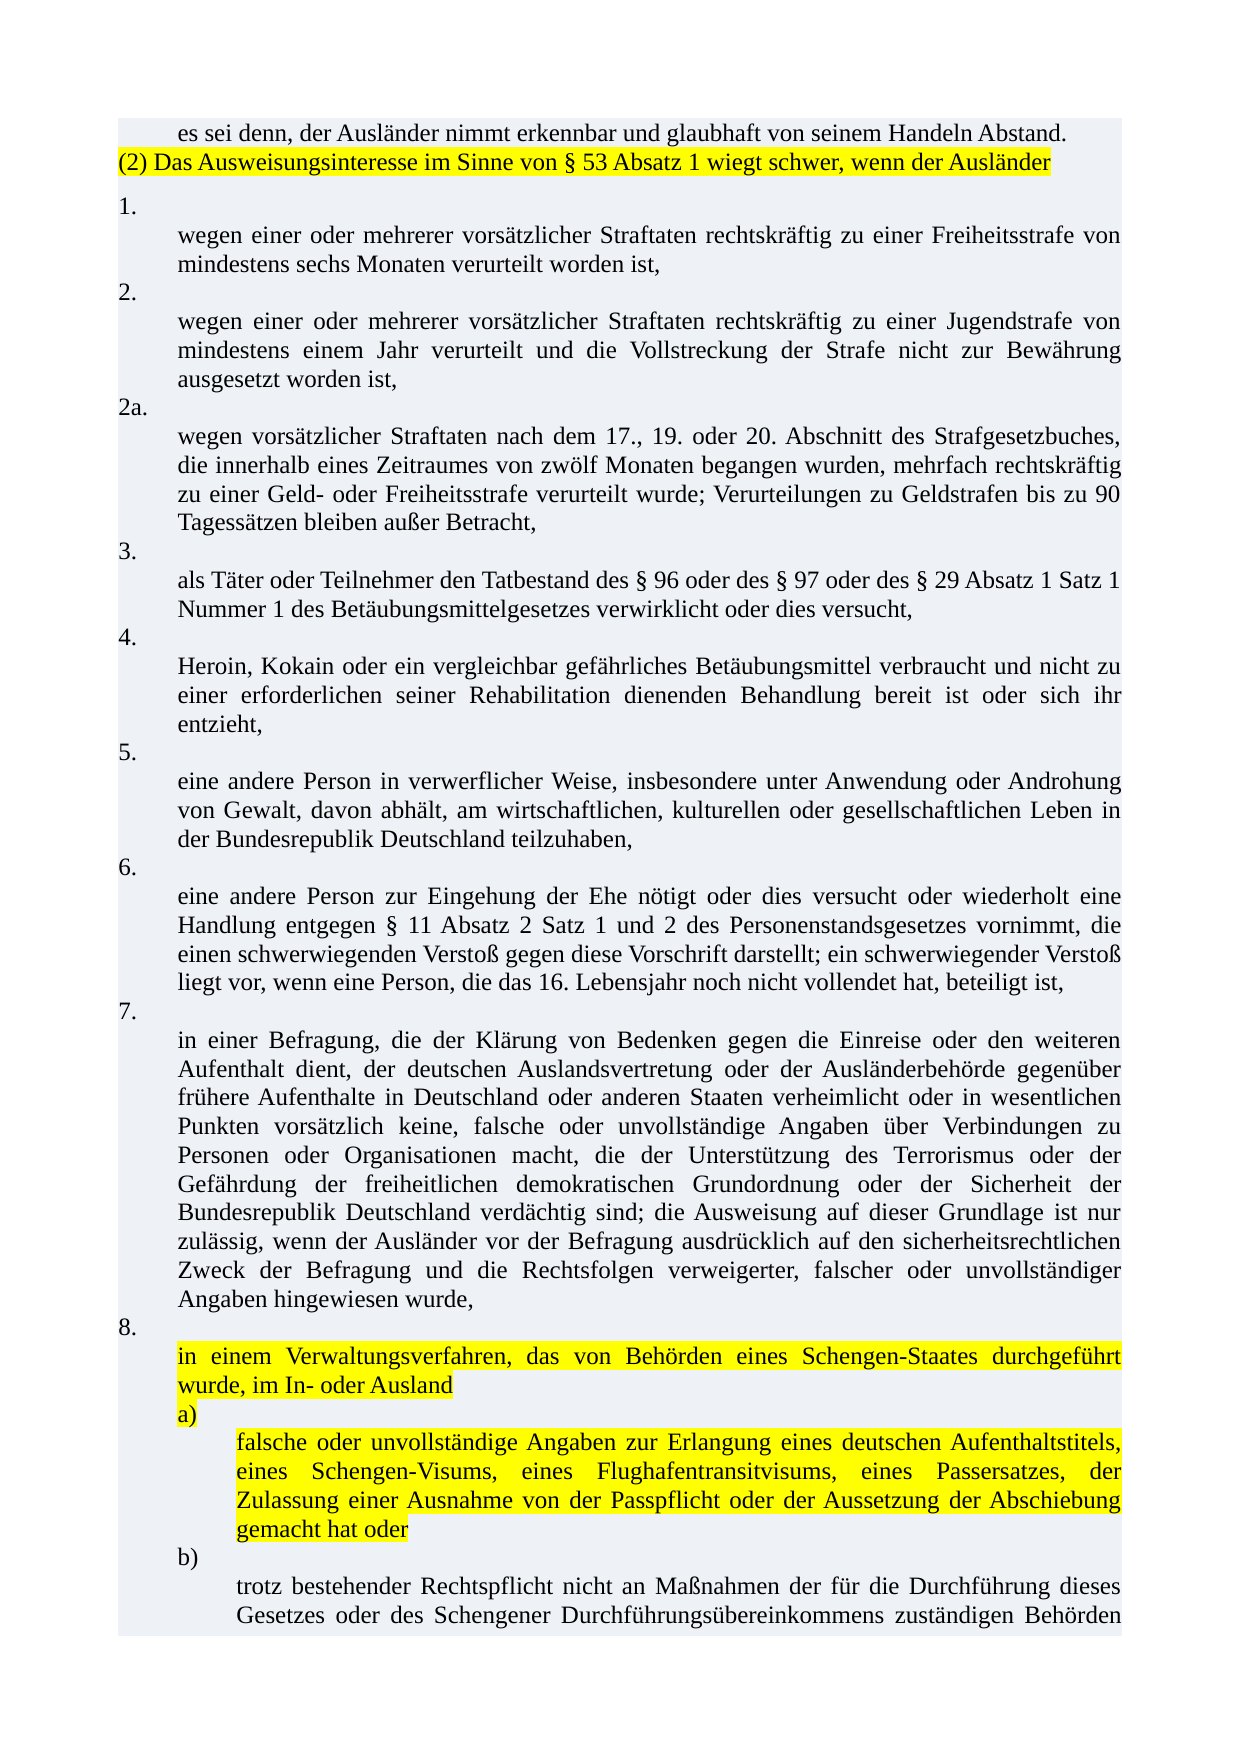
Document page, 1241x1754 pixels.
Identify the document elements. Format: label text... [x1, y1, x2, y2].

list Heroin, Kokain oder ein vergleichbar gefährliches Betäubungsmittel verbraucht und nicht zu einer erforderlichen seiner Rehabilitation dienenden Behandlung bereit ist oder sich ihr entzieht, [177, 651, 1122, 737]
subtitle 5. [118, 737, 1122, 766]
list wegen einer oder mehrerer vorsätzlicher Straftaten rechtskräftig zu einer Jugendstrafe von mindestens einem Jahr verurteilt und die Vollstreckung der Strafe nicht zur Bewährung ausgesetzt worden ist, [177, 306, 1122, 392]
list in einer Befragung, die der Klärung von Bedenken gegen die Einreise oder den weiteren Aufenthalt dient, der deutschen Auslandsvertretung oder der Ausländerbehörde gegenüber frühere Aufenthalte in Deutschland oder anderen Staaten verheimlicht oder in wesentlichen Punkten vorsätzlich keine, falsche oder unvollständige Angaben über Verbindungen zu Personen oder Organisationen macht, die der Unterstützung des Terrorismus oder der Gefährdung der freiheitlichen demokratischen Grundordnung oder der Sicherheit der Bundesrepublik Deutschland verdächtig sind; die Ausweisung auf dieser Grundlage ist nur zulässig, wenn der Ausländer vor der Befragung ausdrücklich auf den sicherheitsrechtlichen Zweck der Befragung und die Rechtsfolgen verweigerter, falscher oder unvollständiger Angaben hingewiesen wurde, [177, 1025, 1122, 1312]
subtitle 1. [118, 191, 1122, 220]
subtitle 8. [118, 1312, 1122, 1341]
list es sei denn, der Ausländer nimmt erkennbar und glaubhaft von seinem Handeln Abstand. [177, 118, 1122, 147]
list wegen einer oder mehrerer vorsätzlicher Straftaten rechtskräftig zu einer Freiheitsstrafe von mindestens sechs Monaten verurteilt worden ist, [177, 220, 1122, 277]
list als Täter oder Teilnehmer den Tatbestand des § 96 oder des § 97 oder des § 29 Absatz 1 Satz 1 Nummer 1 des Betäubungsmittelgesetzes verwirklicht oder dies versucht, [177, 565, 1122, 622]
subtitle a) [177, 1399, 1122, 1427]
subtitle b) [177, 1542, 1122, 1571]
subtitle 6. [118, 852, 1122, 881]
list eine andere Person in verwerflicher Weise, insbesondere unter Anwendung oder Androhung von Gewalt, davon abhält, am wirtschaftlichen, kulturellen oder gesellschaftlichen Leben in der Bundesrepublik Deutschland teilzuhaben, [177, 766, 1122, 852]
subtitle 7. [118, 996, 1122, 1025]
list trotz bestehender Rechtspflicht nicht an Maßnahmen der für die Durchführung dieses Gesetzes oder des Schengener Durchführungsübereinkommens zuständigen Behörden [236, 1571, 1122, 1629]
subtitle 2a. [118, 392, 1122, 421]
list falsche oder unvollständige Angaben zur Erlangung eines deutschen Aufenthaltstitels, eines Schengen-Visums, eines Flughafentransitvisums, eines Passersatzes, der Zulassung einer Ausnahme von der Passpflicht oder der Aussetzung der Abschiebung gemacht hat oder [236, 1427, 1122, 1542]
subtitle 2. [118, 277, 1122, 306]
subtitle 3. [118, 536, 1122, 565]
text (2) Das Ausweisungsinteresse im Sinne von § 53 Absatz 1 wiegt schwer, wenn der Ausländer [118, 147, 1122, 176]
list wegen vorsätzlicher Straftaten nach dem 17., 19. oder 20. Abschnitt des Strafgesetzbuches, die innerhalb eines Zeitraumes von zwölf Monaten begangen wurden, mehrfach rechtskräftig zu einer Geld- oder Freiheitsstrafe verurteilt wurde; Verurteilungen zu Geldstrafen bis zu 90 Tagessätzen bleiben außer Betracht, [177, 421, 1122, 536]
subtitle 4. [118, 622, 1122, 651]
list eine andere Person zur Eingehung der Ehe nötigt oder dies versucht oder wiederholt eine Handlung entgegen § 11 Absatz 2 Satz 1 und 2 des Personenstandsgesetzes vornimmt, die einen schwerwiegenden Verstoß gegen diese Vorschrift darstellt; ein schwerwiegender Verstoß liegt vor, wenn eine Person, die das 16. Lebensjahr noch nicht vollendet hat, beteiligt ist, [177, 881, 1122, 996]
list in einem Verwaltungsverfahren, das von Behörden eines Schengen-Staates durchgeführt wurde, im In- oder Ausland [177, 1341, 1122, 1399]
